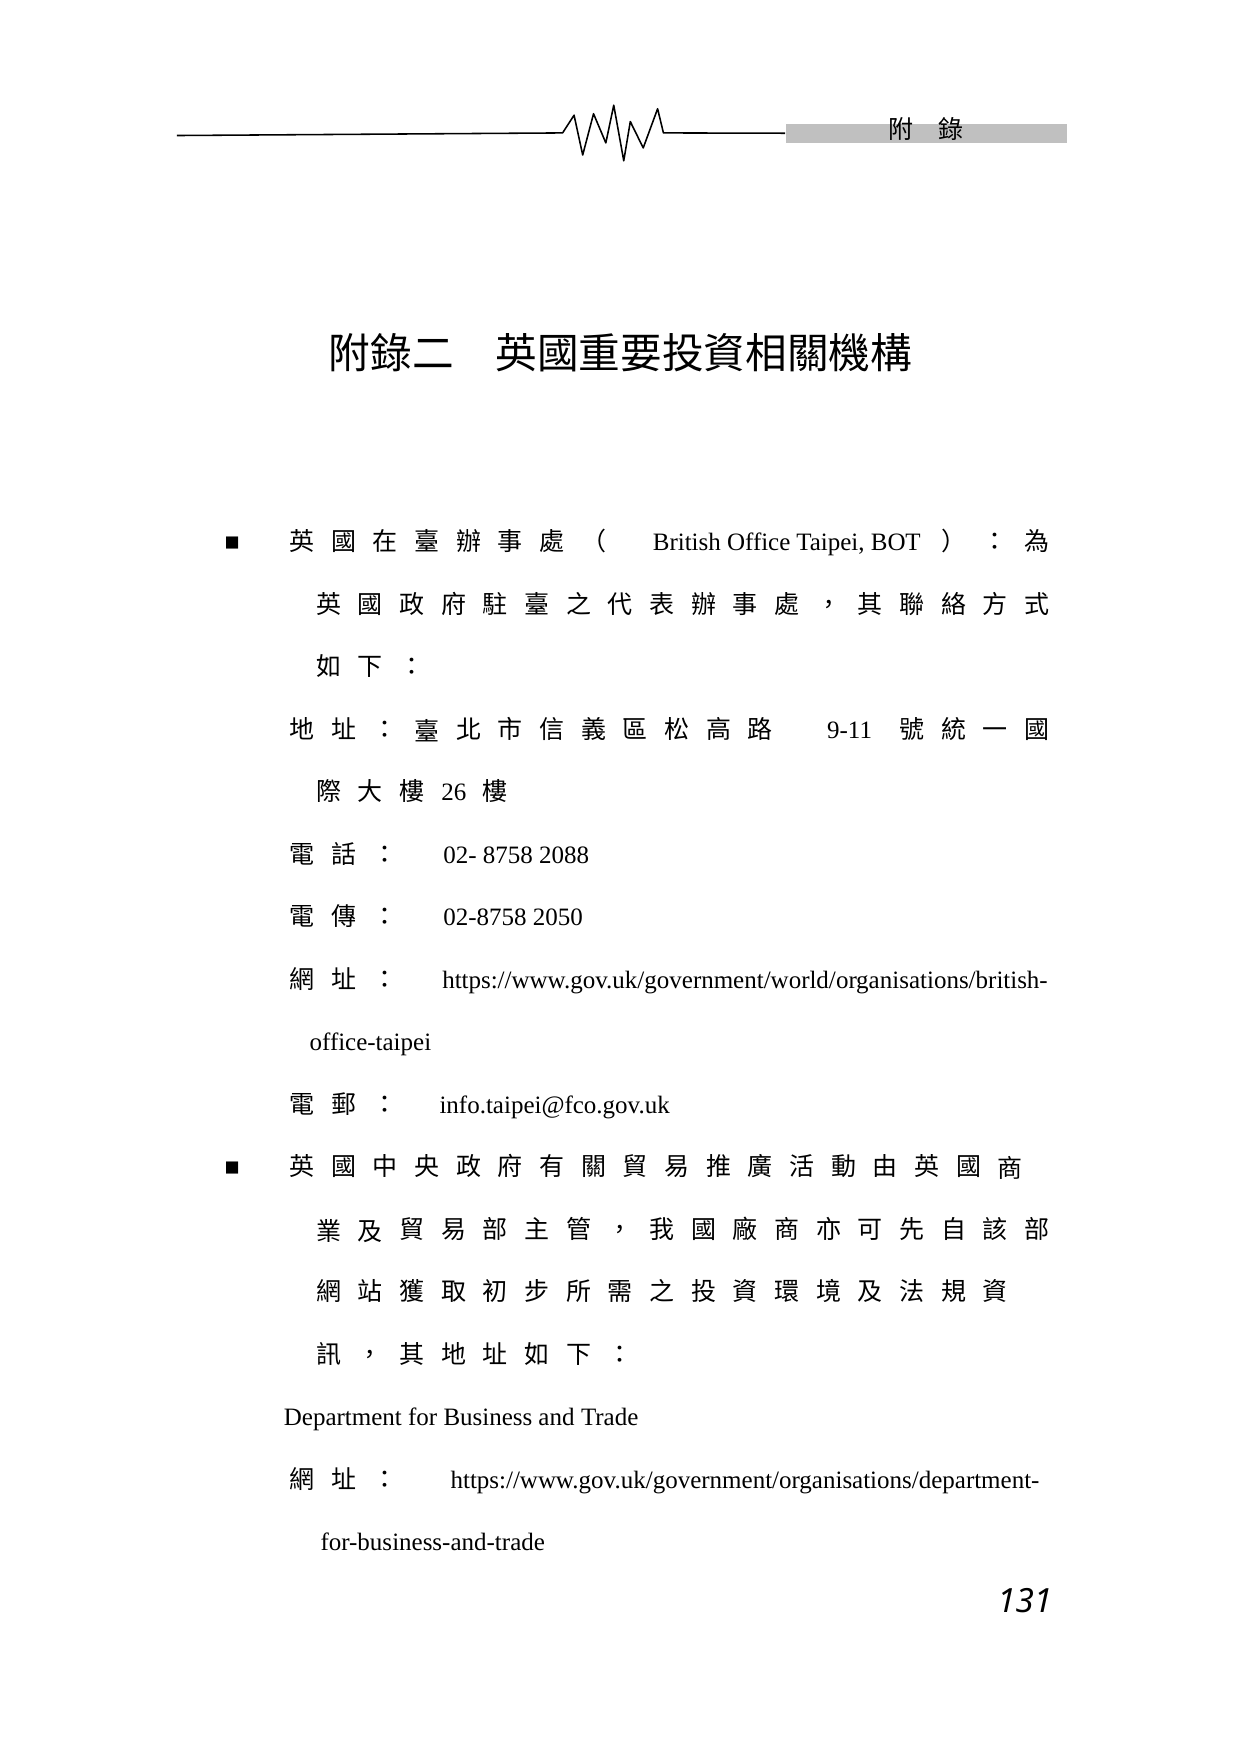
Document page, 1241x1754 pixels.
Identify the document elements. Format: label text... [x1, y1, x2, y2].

text ■ 英國在臺辦事處（British Office Taipei, BOT）：為英國政府駐臺之代表辦事處，其聯絡方式如下： [207, 500, 1058, 688]
text 電傳：02-8758 2050 [207, 875, 1058, 938]
text 地址：臺北市信義區松高路9-11號統一國際大樓26樓 [207, 688, 1058, 813]
text 網址：https://www.gov.uk/government/world/organisations/british-office-taipei [207, 938, 1058, 1063]
text Department for Business and Trade [207, 1375, 1058, 1438]
text 附錄二 英國重要投資相關機構 [183, 313, 1058, 375]
text 網址：https://www.gov.uk/government/organisations/department-for-business-and-trade [207, 1438, 1058, 1563]
text 電話：02- 8758 2088 [207, 813, 1058, 875]
text ■ 英國中央政府有關貿易推廣活動由英國商業及貿易部主管，我國廠商亦可先自該部網站獲取初步所需之投資環境及法規資訊，其地址如下： [207, 1125, 1058, 1375]
text 電郵：info.taipei@fco.gov.uk [207, 1063, 1058, 1125]
